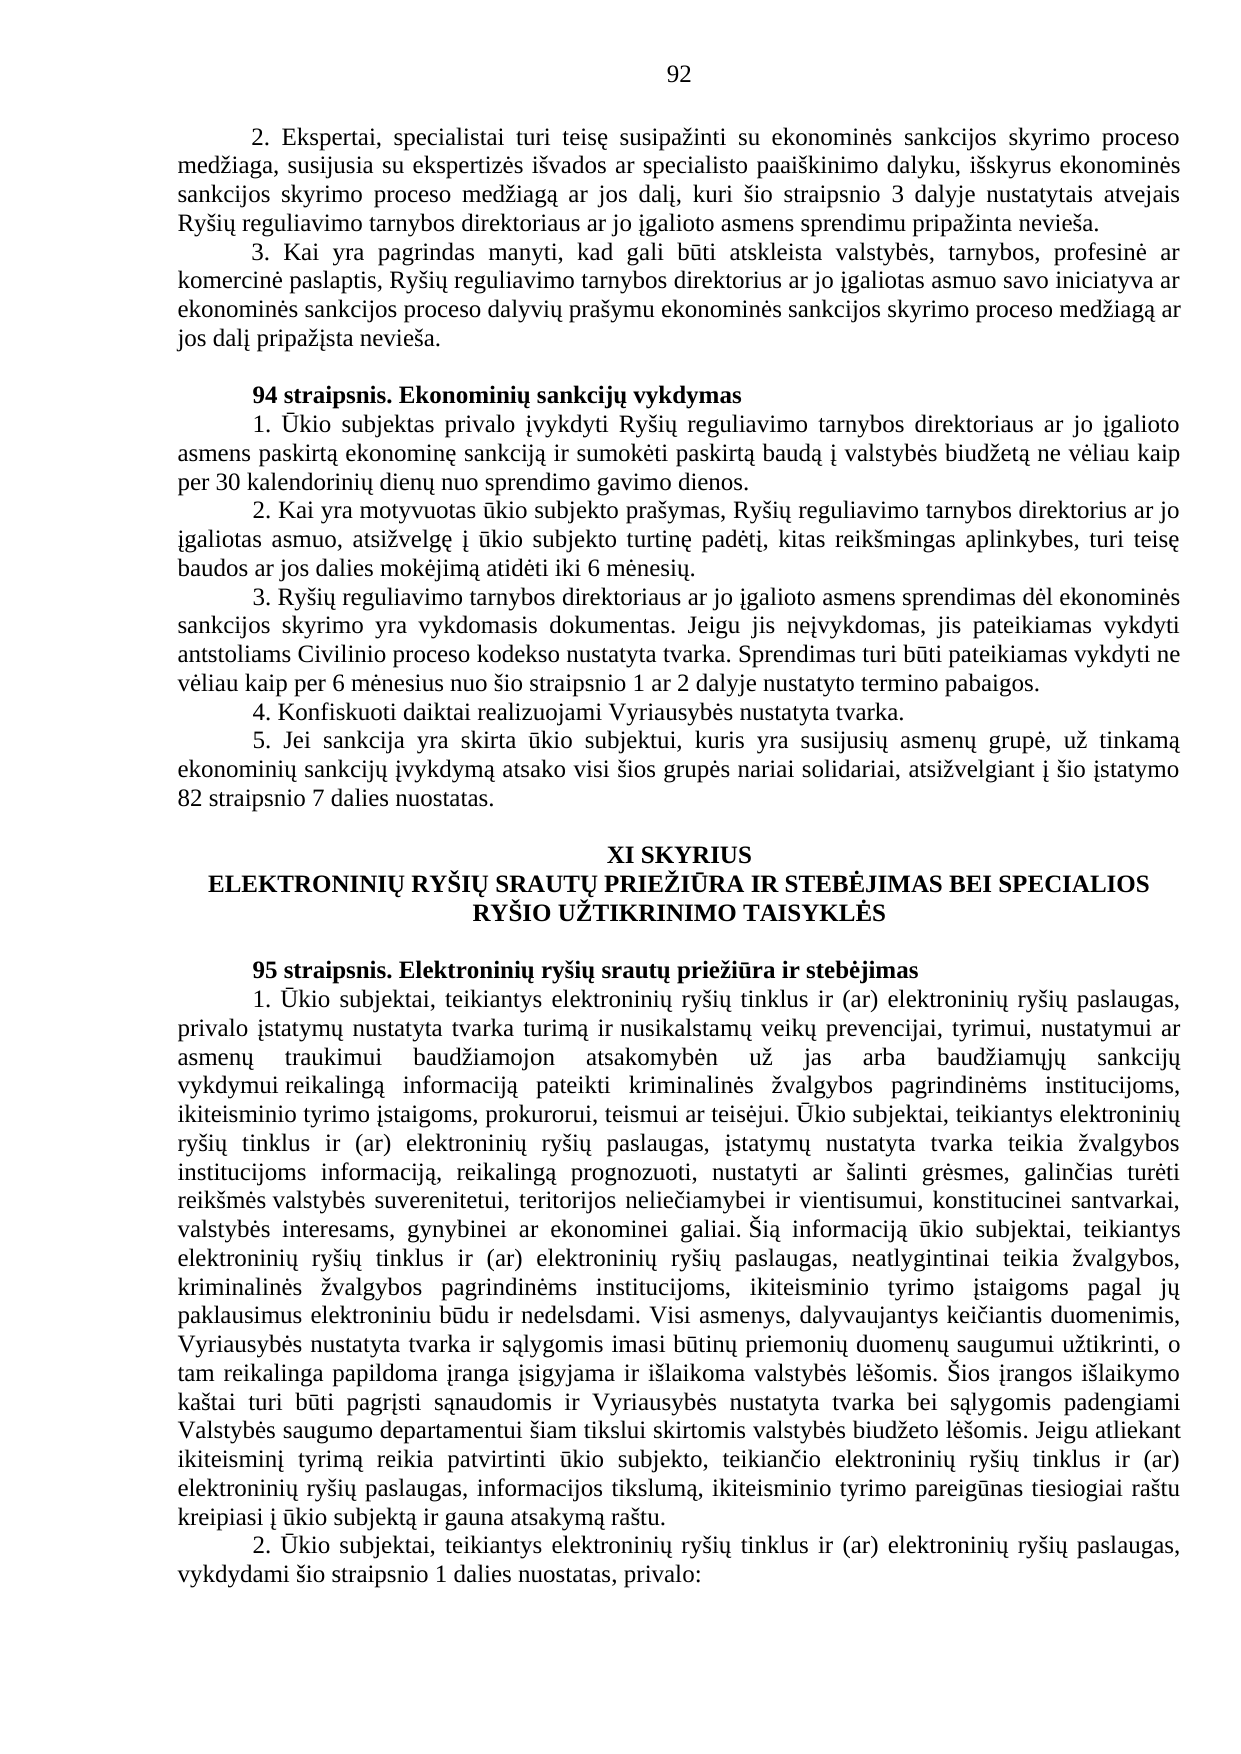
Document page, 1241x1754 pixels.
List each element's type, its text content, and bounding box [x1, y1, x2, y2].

text 1. Ūkio subjektas privalo įvykdyti Ryšių reguliavimo tarnybos direktoriaus ar jo įgalioto asmens paskirtą ekonominę sankciją ir sumokėti paskirtą baudą į valstybės biudžetą ne vėliau kaip per 30 kalendorinių dienų nuo sprendimo gavimo dienos. [177, 409, 1181, 496]
text 3. Ryšių reguliavimo tarnybos direktoriaus ar jo įgalioto asmens sprendimas dėl ekonominės sankcijos skyrimo yra vykdomasis dokumentas. Jeigu jis neįvykdomas, jis pateikiamas vykdyti antstoliams Civilinio proceso kodekso nustatyta tvarka. Sprendimas turi būti pateikiamas vykdyti ne vėliau kaip per 6 mėnesius nuo šio straipsnio 1 ar 2 dalyje nustatyto termino pabaigos. [177, 582, 1181, 697]
text 3. Kai yra pagrindas manyti, kad gali būti atskleista valstybės, tarnybos, profesinė ar komercinė paslaptis, Ryšių reguliavimo tarnybos direktorius ar jo įgaliotas asmuo savo iniciatyva ar ekonominės sankcijos proceso dalyvių prašymu ekonominės sankcijos skyrimo proceso medžiagą ar jos dalį pripažįsta nevieša. [177, 237, 1181, 352]
text XI SKYRIUS [177, 841, 1181, 869]
text 2. Ekspertai, specialistai turi teisę susipažinti su ekonominės sankcijos skyrimo proceso medžiaga, susijusia su ekspertizės išvados ar specialisto paaiškinimo dalyku, išskyrus ekonominės sankcijos skyrimo proceso medžiagą ar jos dalį, kuri šio straipsnio 3 dalyje nustatytais atvejais Ryšių reguliavimo tarnybos direktoriaus ar jo įgalioto asmens sprendimu pripažinta nevieša. [177, 122, 1181, 237]
text 95 straipsnis. Elektroninių ryšių srautų priežiūra ir stebėjimas [177, 956, 1181, 984]
text ELEKTRONINIŲ RYŠIŲ SRAUTŲ PRIEŽIŪRA IR STEBĖJIMAS BEI SPECIALIOS RYŠIO UŽTIKRINIMO TAISYKLĖS [177, 869, 1181, 927]
text 2. Ūkio subjektai, teikiantys elektroninių ryšių tinklus ir (ar) elektroninių ryšių paslaugas, vykdydami šio straipsnio 1 dalies nuostatas, privalo: [177, 1531, 1181, 1588]
text 2. Kai yra motyvuotas ūkio subjekto prašymas, Ryšių reguliavimo tarnybos direktorius ar jo įgaliotas asmuo, atsižvelgę į ūkio subjekto turtinę padėtį, kitas reikšmingas aplinkybes, turi teisę baudos ar jos dalies mokėjimą atidėti iki 6 mėnesių. [177, 496, 1181, 582]
text 94 straipsnis. Ekonominių sankcijų vykdymas [177, 381, 1181, 409]
text 4. Konfiskuoti daiktai realizuojami Vyriausybės nustatyta tvarka. [177, 697, 1181, 726]
text 5. Jei sankcija yra skirta ūkio subjektui, kuris yra susijusių asmenų grupė, už tinkamą ekonominių sankcijų įvykdymą atsako visi šios grupės nariai solidariai, atsižvelgiant į šio įstatymo 82 straipsnio 7 dalies nuostatas. [177, 726, 1181, 812]
text 1. Ūkio subjektai, teikiantys elektroninių ryšių tinklus ir (ar) elektroninių ryšių paslaugas, privalo įstatymų nustatyta tvarka turimą ir nusikalstamų veikų prevencijai, tyrimui, nustatymui ar asmenų traukimui baudžiamojon atsakomybėn už jas arba baudžiamųjų sankcijų vykdymui reikalingą informaciją pateikti kriminalinės žvalgybos pagrindinėms institucijoms, ikiteisminio tyrimo įstaigoms, prokurorui, teismui ar teisėjui. Ūkio subjektai, teikiantys elektroninių ryšių tinklus ir (ar) elektroninių ryšių paslaugas, įstatymų nustatyta tvarka teikia žvalgybos institucijoms informaciją, reikalingą prognozuoti, nustatyti ar šalinti grėsmes, galinčias turėti reikšmės valstybės suverenitetui, teritorijos neliečiamybei ir vientisumui, konstitucinei santvarkai, valstybės interesams, gynybinei ar ekonominei galiai. Šią informaciją ūkio subjektai, teikiantys elektroninių ryšių tinklus ir (ar) elektroninių ryšių paslaugas, neatlygintinai teikia žvalgybos, kriminalinės žvalgybos pagrindinėms institucijoms, ikiteisminio tyrimo įstaigoms pagal jų paklausimus elektroniniu būdu ir nedelsdami. Visi asmenys, dalyvaujantys keičiantis duomenimis, Vyriausybės nustatyta tvarka ir sąlygomis imasi būtinų priemonių duomenų saugumui užtikrinti, o tam reikalinga papildoma įranga įsigyjama ir išlaikoma valstybės lėšomis. Šios įrangos išlaikymo kaštai turi būti pagrįsti sąnaudomis ir Vyriausybės nustatyta tvarka bei sąlygomis padengiami Valstybės saugumo departamentui šiam tikslui skirtomis valstybės biudžeto lėšomis. Jeigu atliekant ikiteisminį tyrimą reikia patvirtinti ūkio subjekto, teikiančio elektroninių ryšių tinklus ir (ar) elektroninių ryšių paslaugas, informacijos tikslumą, ikiteisminio tyrimo pareigūnas tiesiogiai raštu kreipiasi į ūkio subjektą ir gauna atsakymą raštu. [177, 984, 1181, 1531]
